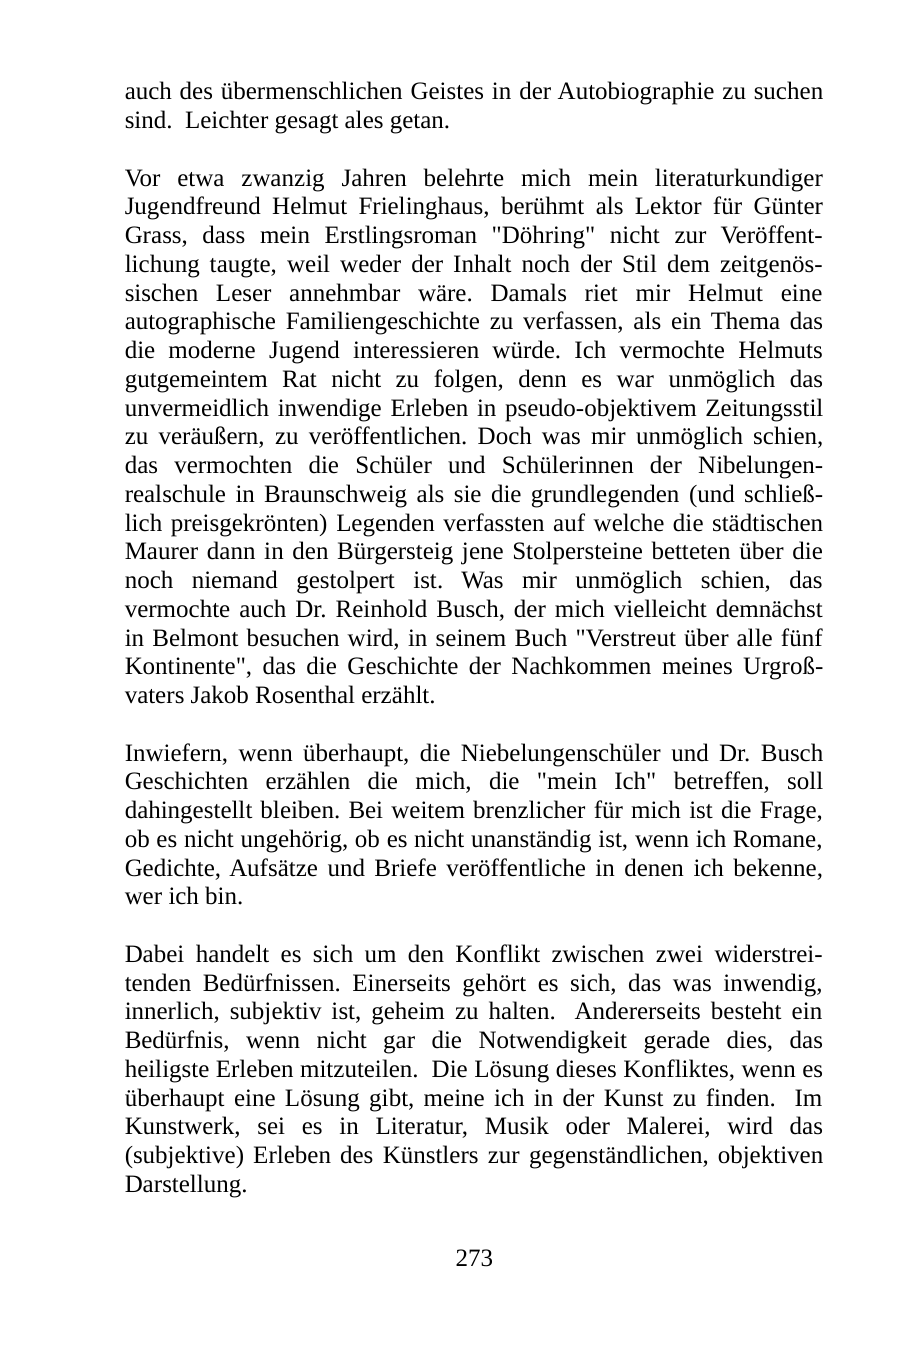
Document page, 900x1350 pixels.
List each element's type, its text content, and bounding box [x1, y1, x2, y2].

text Vor etwa zwanzig Jahren belehrte mich mein literaturkundiger Jugendfreund Helmut Frielinghaus, berühmt als Lektor für Günter Grass, dass mein Erstlingsroman "Döhring" nicht zur Veröffent-lichung taugte, weil weder der Inhalt noch der Stil dem zeitgenös-sischen Leser annehmbar wäre. Damals riet mir Helmut eine autographische Familiengeschichte zu verfassen, als ein Thema das die moderne Jugend interessieren würde. Ich vermochte Helmuts gutgemeintem Rat nicht zu folgen, denn es war unmöglich das unvermeidlich inwendige Erleben in pseudo-objektivem Zeitungsstil zu veräußern, zu veröffentlichen. Doch was mir unmöglich schien, das vermochten die Schüler und Schülerinnen der Nibelungen-realschule in Braunschweig als sie die grundlegenden (und schließ-lich preisgekrönten) Legenden verfassten auf welche die städtischen Maurer dann in den Bürgersteig jene Stolpersteine betteten über die noch niemand gestolpert ist. Was mir unmöglich schien, das vermochte auch Dr. Reinhold Busch, der mich vielleicht demnächst in Belmont besuchen wird, in seinem Buch "Verstreut über alle fünf Kontinente", das die Geschichte der Nachkommen meines Urgroß-vaters Jakob Rosenthal erzählt. [124, 163, 823, 709]
text auch des übermenschlichen Geistes in der Autobiographie zu suchen sind. Leichter gesagt ales getan. [124, 76, 823, 134]
text Inwiefern, wenn überhaupt, die Niebelungenschüler und Dr. Busch Geschichten erzählen die mich, die "mein Ich" betreffen, soll dahingestellt bleiben. Bei weitem brenzlicher für mich ist die Frage, ob es nicht ungehörig, ob es nicht unanständig ist, wenn ich Romane, Gedichte, Aufsätze und Briefe veröffentliche in denen ich bekenne, wer ich bin. [124, 738, 823, 910]
text Dabei handelt es sich um den Konflikt zwischen zwei widerstrei-tenden Bedürfnissen. Einerseits gehört es sich, das was inwendig, innerlich, subjektiv ist, geheim zu halten. Andererseits besteht ein Bedürfnis, wenn nicht gar die Notwendigkeit gerade dies, das heiligste Erleben mitzuteilen. Die Lösung dieses Konfliktes, wenn es überhaupt eine Lösung gibt, meine ich in der Kunst zu finden. Im Kunstwerk, sei es in Literatur, Musik oder Malerei, wird das (subjektive) Erleben des Künstlers zur gegenständlichen, objektiven Darstellung. [124, 939, 823, 1198]
